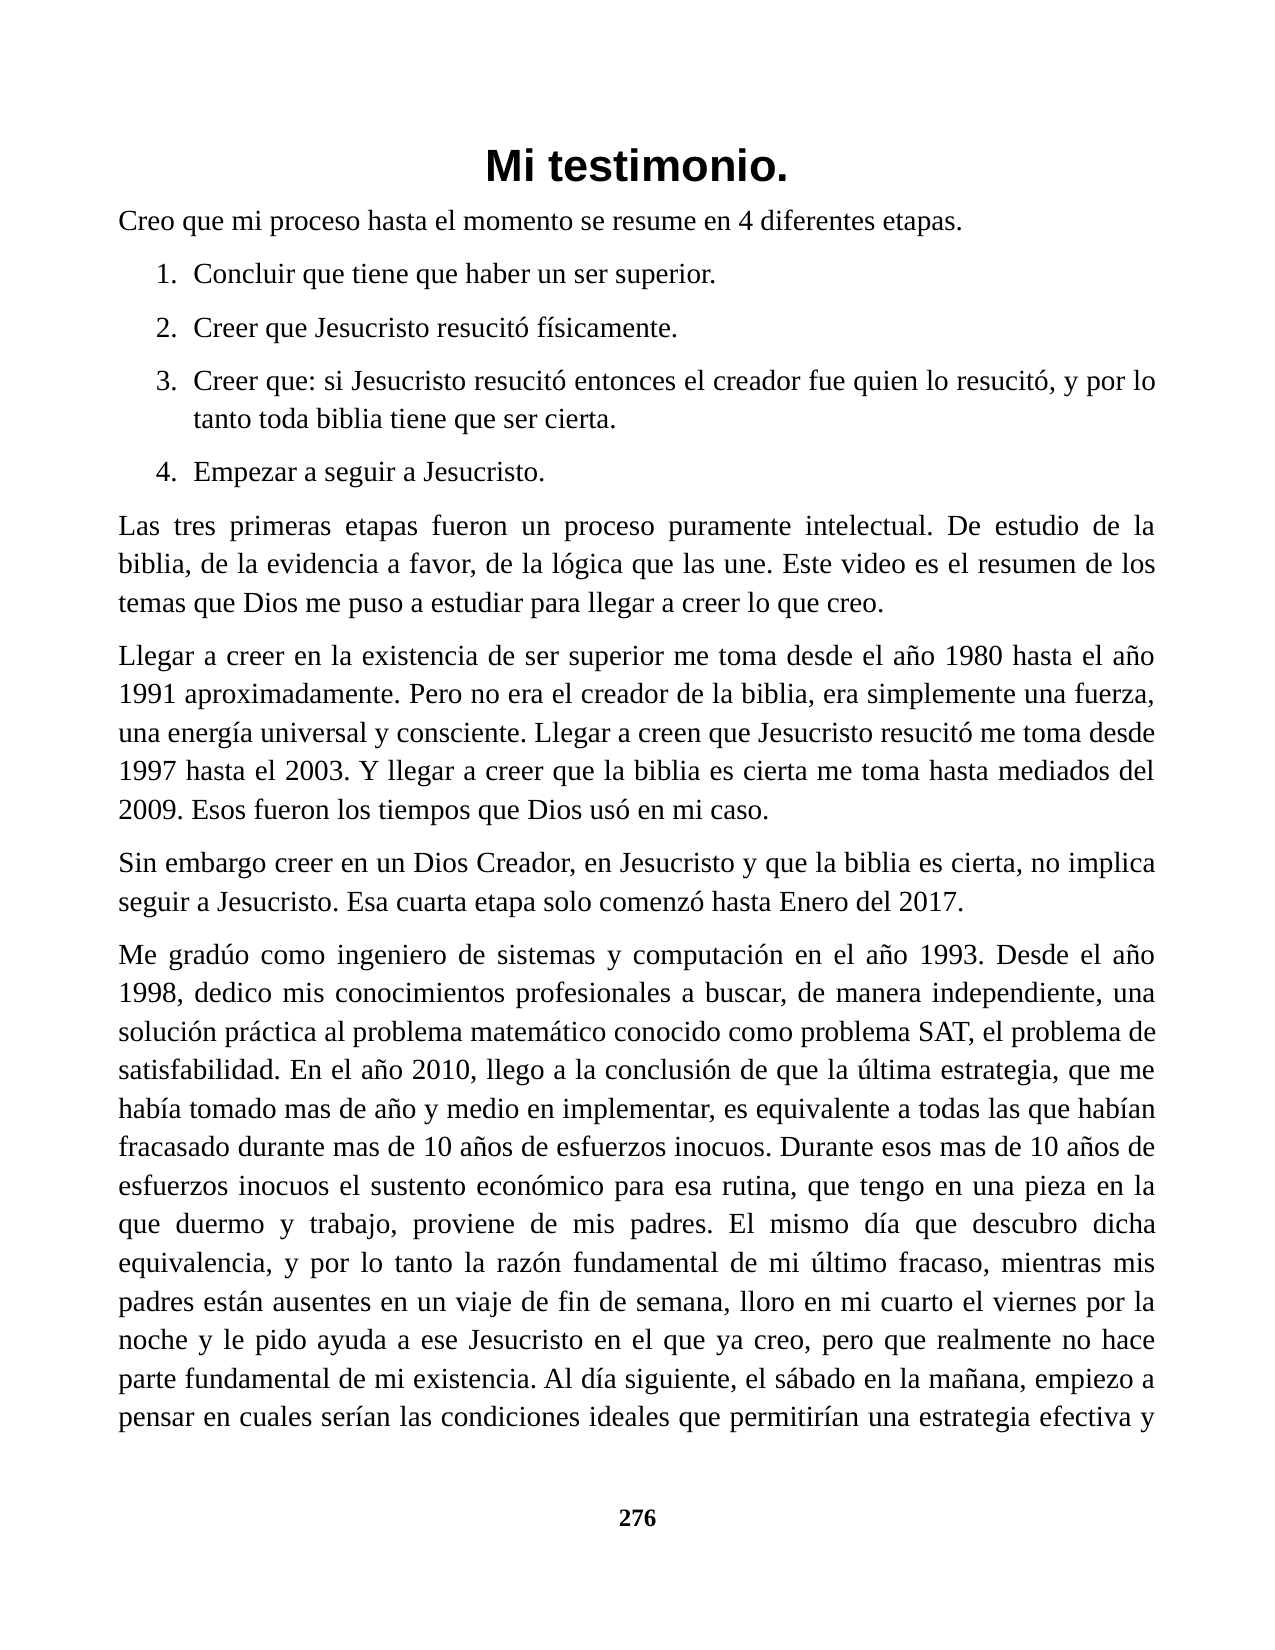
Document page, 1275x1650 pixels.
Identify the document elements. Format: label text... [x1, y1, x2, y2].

text Creo que mi proceso hasta el momento se resume en 4 diferentes etapas. [118, 203, 1157, 237]
text Me gradúo como ingeniero de sistemas y computación en el año 1993. Desde el año 1998, dedico mis conocimientos profesionales a buscar, de manera independiente, una solución práctica al problema matemático conocido como problema SAT, el problema de satisfabilidad. En el año 2010, llego a la conclusión de que la última estrategia, que me había tomado mas de año y medio en implementar, es equivalente a todas las que habían fracasado durante mas de 10 años de esfuerzos inocuos. Durante esos mas de 10 años de esfuerzos inocuos el sustento económico para esa rutina, que tengo en una pieza en la que duermo y trabajo, proviene de mis padres. El mismo día que descubro dicha equivalencia, y por lo tanto la razón fundamental de mi último fracaso, mientras mis padres están ausentes en un viaje de fin de semana, lloro en mi cuarto el viernes por la noche y le pido ayuda a ese Jesucristo en el que ya creo, pero que realmente no hace parte fundamental de mi existencia. Al día siguiente, el sábado en la mañana, empiezo a pensar en cuales serían las condiciones ideales que permitirían una estrategia efectiva y [118, 937, 1157, 1433]
text Llegar a creer en la existencia de ser superior me toma desde el año 1980 hasta el año 1991 aproximadamente. Pero no era el creador de la biblia, era simplemente una fuerza, una energía universal y consciente. Llegar a creen que Jesucristo resucitó me toma desde 1997 hasta el 2003. Y llegar a creer que la biblia es cierta me toma hasta mediados del 2009. Esos fueron los tiempos que Dios usó en mi caso. [118, 638, 1157, 826]
list Empezar a seguir a Jesucristo. [156, 454, 1157, 488]
text Sin embargo creer en un Dios Creador, en Jesucristo y que la biblia es cierta, no implica seguir a Jesucristo. Esa cuarta etapa solo comenzó hasta Enero del 2017. [118, 845, 1157, 917]
list Concluir que tiene que haber un ser superior. [156, 257, 1157, 290]
list Creer que Jesucristo resucitó físicamente. [156, 310, 1157, 343]
text Las tres primeras etapas fueron un proceso puramente intelectual. De estudio de la biblia, de la evidencia a favor, de la lógica que las une. Este video es el resumen de los temas que Dios me puso a estudiar para llegar a creer lo que creo. [118, 508, 1157, 618]
subtitle Mi testimonio. [118, 139, 1157, 191]
list Creer que: si Jesucristo resucitó entonces el creador fue quien lo resucitó, y por lo tanto toda biblia tiene que ser cierta. [156, 363, 1157, 435]
